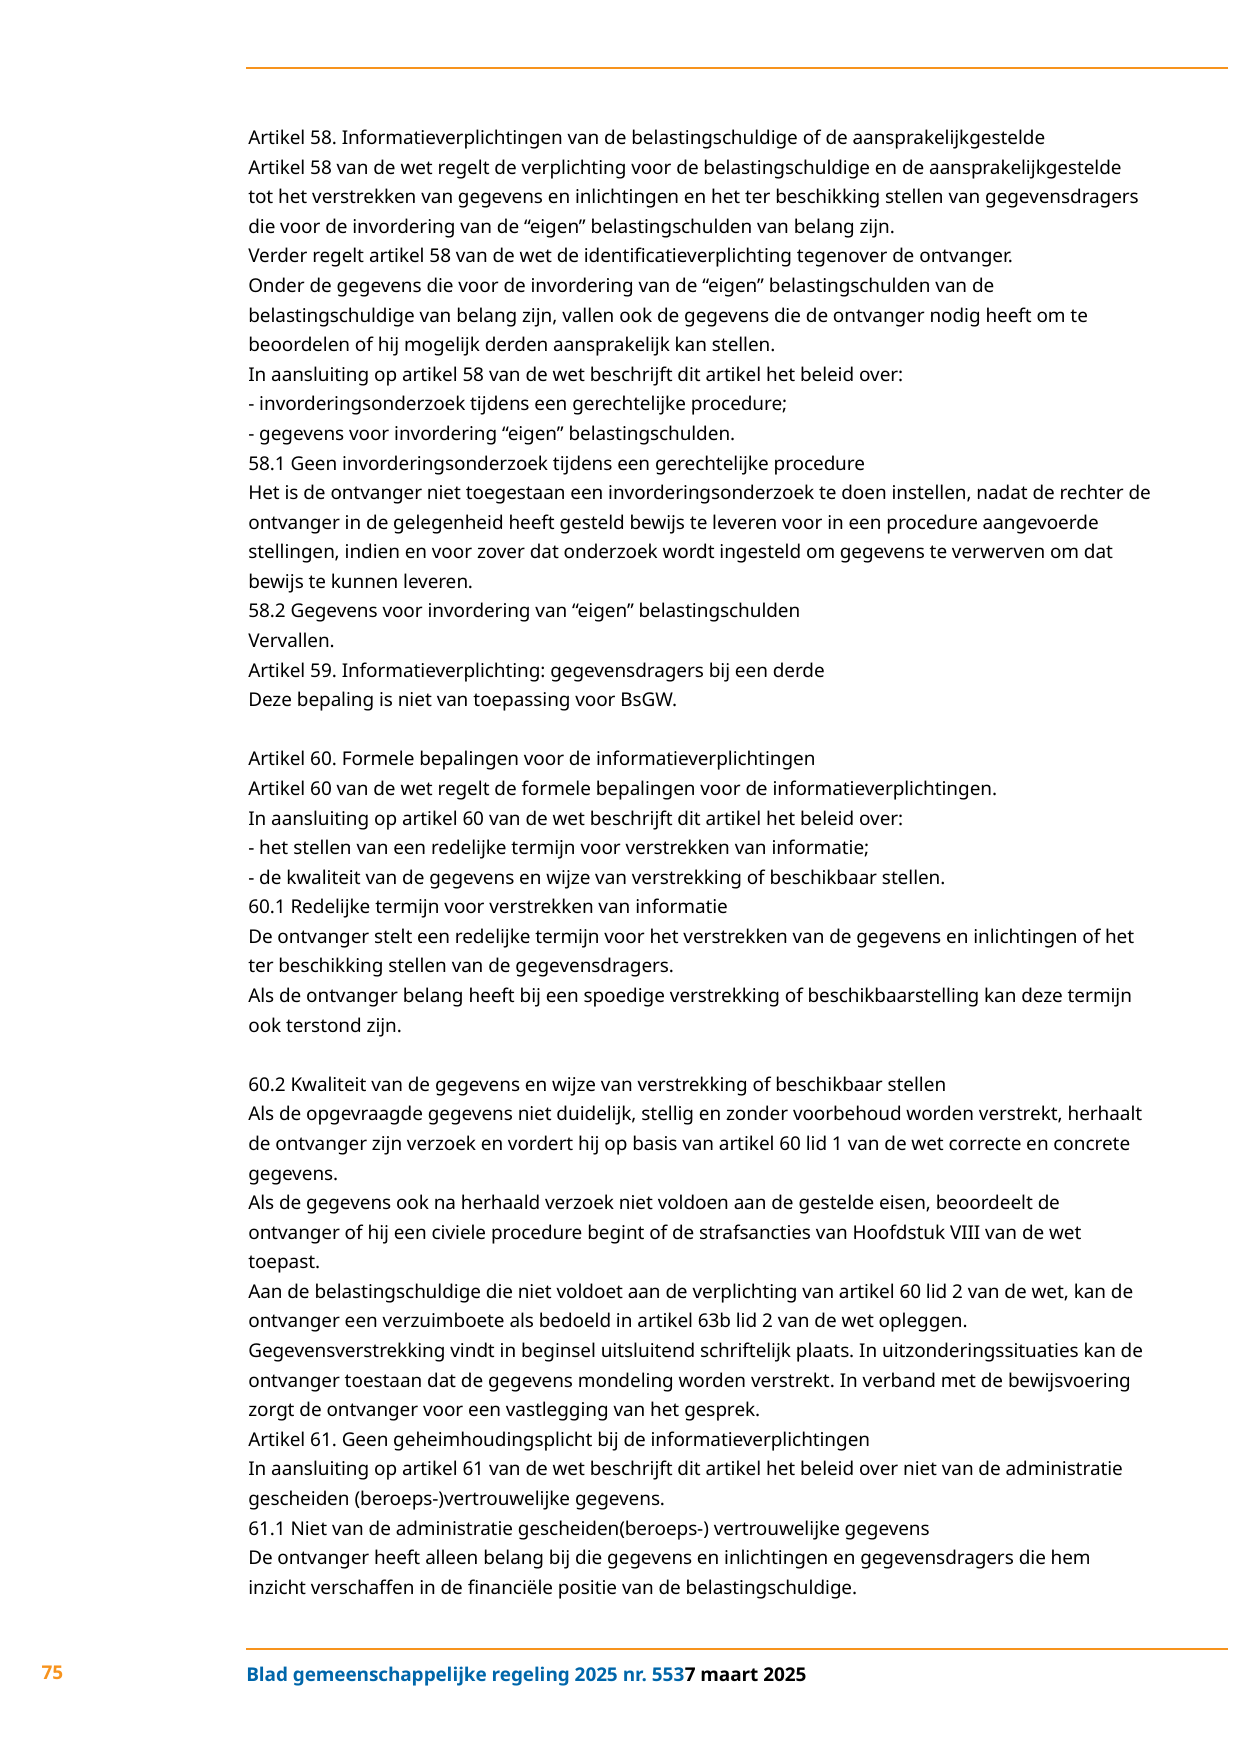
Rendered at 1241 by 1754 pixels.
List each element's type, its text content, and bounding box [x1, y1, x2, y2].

text In aansluiting op artikel 61 van de wet beschrijft dit artikel het beleid over niet van de administratie gescheiden (beroeps-)vertrouwelijke gegevens. [248, 1456, 1152, 1511]
text In aansluiting op artikel 60 van de wet beschrijft dit artikel het beleid over: [248, 805, 1152, 831]
text Als de opgevraagde gegevens niet duidelijk, stellig en zonder voorbehoud worden verstrekt, herhaalt de ontvanger zijn verzoek en vordert hij op basis van artikel 60 lid 1 van de wet correcte en concrete gegevens. [248, 1101, 1152, 1186]
picture [41, 47, 231, 172]
text De ontvanger heeft alleen belang bij die gegevens en inlichtingen en gegevensdragers die hem inzicht verschaffen in de financiële positie van de belastingschuldige. [248, 1544, 1152, 1600]
text - het stellen van een redelijke termijn voor verstrekken van informatie; [248, 834, 1152, 860]
text Artikel 61. Geen geheimhoudingsplicht bij de informatieverplichtingen [248, 1426, 1152, 1452]
text Deze bepaling is niet van toepassing voor BsGW. [248, 686, 1152, 712]
text 60.2 Kwaliteit van de gegevens en wijze van verstrekking of beschikbaar stellen [248, 1071, 1152, 1097]
text Artikel 58. Informatieverplichtingen van de belastingschuldige of de aansprakelijkgestelde [248, 124, 1152, 150]
text - invorderingsonderzoek tijdens een gerechtelijke procedure; [248, 391, 1152, 416]
text Gegevensverstrekking vindt in beginsel uitsluitend schriftelijk plaats. In uitzonderingssituaties kan de ontvanger toestaan dat de gegevens mondeling worden verstrekt. In verband met de bewijsvoering zorgt de ontvanger voor een vastlegging van het gesprek. [248, 1337, 1152, 1422]
text 58.2 Gegevens voor invordering van “eigen” belastingschulden [248, 598, 1152, 623]
text Artikel 59. Informatieverplichting: gegevensdragers bij een derde [248, 657, 1152, 683]
text Als de ontvanger belang heeft bij een spoedige verstrekking of beschikbaarstelling kan deze termijn ook terstond zijn. [248, 982, 1152, 1038]
text Onder de gegevens die voor de invordering van de “eigen” belastingschulden van de belastingschuldige van belang zijn, vallen ook de gegevens die de ontvanger nodig heeft om te beoordelen of hij mogelijk derden aansprakelijk kan stellen. [248, 272, 1152, 357]
text Als de gegevens ook na herhaald verzoek niet voldoen aan de gestelde eisen, beoordeelt de ontvanger of hij een civiele procedure begint of de strafsancties van Hoofdstuk VIII van de wet toepast. [248, 1189, 1152, 1274]
text Artikel 60 van de wet regelt de formele bepalingen voor de informatieverplichtingen. [248, 775, 1152, 801]
text De ontvanger stelt een redelijke termijn voor het verstrekken van de gegevens en inlichtingen of het ter beschikking stellen van de gegevensdragers. [248, 923, 1152, 978]
text Vervallen. [248, 627, 1152, 653]
text - de kwaliteit van de gegevens en wijze van verstrekking of beschikbaar stellen. [248, 864, 1152, 890]
text 60.1 Redelijke termijn voor verstrekken van informatie [248, 893, 1152, 919]
text In aansluiting op artikel 58 van de wet beschrijft dit artikel het beleid over: [248, 361, 1152, 387]
text 61.1 Niet van de administratie gescheiden(beroeps-) vertrouwelijke gegevens [248, 1515, 1152, 1541]
text 58.1 Geen invorderingsonderzoek tijdens een gerechtelijke procedure [248, 450, 1152, 476]
text Verder regelt artikel 58 van de wet de identificatieverplichting tegenover de ontvanger. [248, 243, 1152, 268]
text - gegevens voor invordering “eigen” belastingschulden. [248, 420, 1152, 446]
text Het is de ontvanger niet toegestaan een invorderingsonderzoek te doen instellen, nadat de rechter de ontvanger in de gelegenheid heeft gesteld bewijs te leveren voor in een procedure aangevoerde stellingen, indien en voor zover dat onderzoek wordt ingesteld om gegevens te verwerven om dat bewijs te kunnen leveren. [248, 479, 1152, 594]
text Artikel 58 van de wet regelt de verplichting voor de belastingschuldige en de aansprakelijkgestelde tot het verstrekken van gegevens en inlichtingen en het ter beschikking stellen van gegevensdragers die voor de invordering van de “eigen” belastingschulden van belang zijn. [248, 154, 1152, 239]
text Aan de belastingschuldige die niet voldoet aan de verplichting van artikel 60 lid 2 van de wet, kan de ontvanger een verzuimboete als bedoeld in artikel 63b lid 2 van de wet opleggen. [248, 1278, 1152, 1333]
text Artikel 60. Formele bepalingen voor de informatieverplichtingen [248, 746, 1152, 771]
